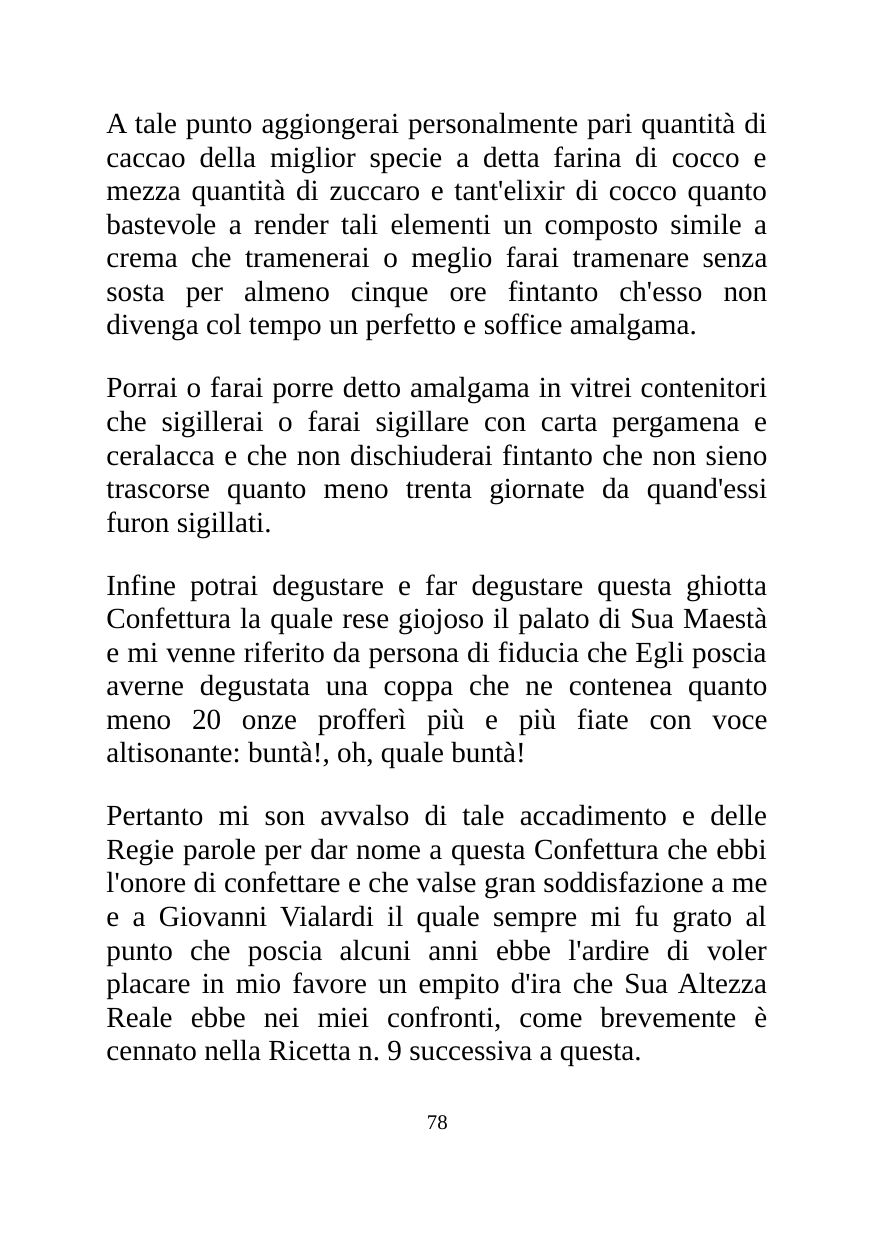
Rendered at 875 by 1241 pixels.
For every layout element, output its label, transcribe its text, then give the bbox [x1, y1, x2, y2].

text Porrai o farai porre detto amalgama in vitrei contenitori che sigillerai o farai sigillare con carta pergamena e ceralacca e che non dischiuderai fintanto che non sieno trascorse quanto meno trenta giornate da quand'essi furon sigillati. [106, 371, 768, 538]
text Infine potrai degustare e far degustare questa ghiotta Confettura la quale rese giojoso il palato di Sua Maestà e mi venne riferito da persona di fiducia che Egli poscia averne degustata una coppa che ne contenea quanto meno 20 onze profferì più e più fiate con voce altisonante: buntà!, oh, quale buntà! [106, 568, 768, 769]
text Pertanto mi son avvalso di tale accadimento e delle Regie parole per dar nome a questa Confettura che ebbi l'onore di confettare e che valse gran soddisfazione a me e a Giovanni Vialardi il quale sempre mi fu grato al punto che poscia alcuni anni ebbe l'ardire di voler placare in mio favore un empito d'ira che Sua Altezza Reale ebbe nei miei confronti, come brevemente è cennato nella Ricetta n. 9 successiva a questa. [106, 798, 768, 1067]
text A tale punto aggiongerai personalmente pari quantità di caccao della miglior specie a detta farina di cocco e mezza quantità di zuccaro e tant'elixir di cocco quanto bastevole a render tali elementi un composto simile a crema che tramenerai o meglio farai tramenare senza sosta per almeno cinque ore fintanto ch'esso non divenga col tempo un perfetto e soffice amalgama. [106, 106, 768, 341]
